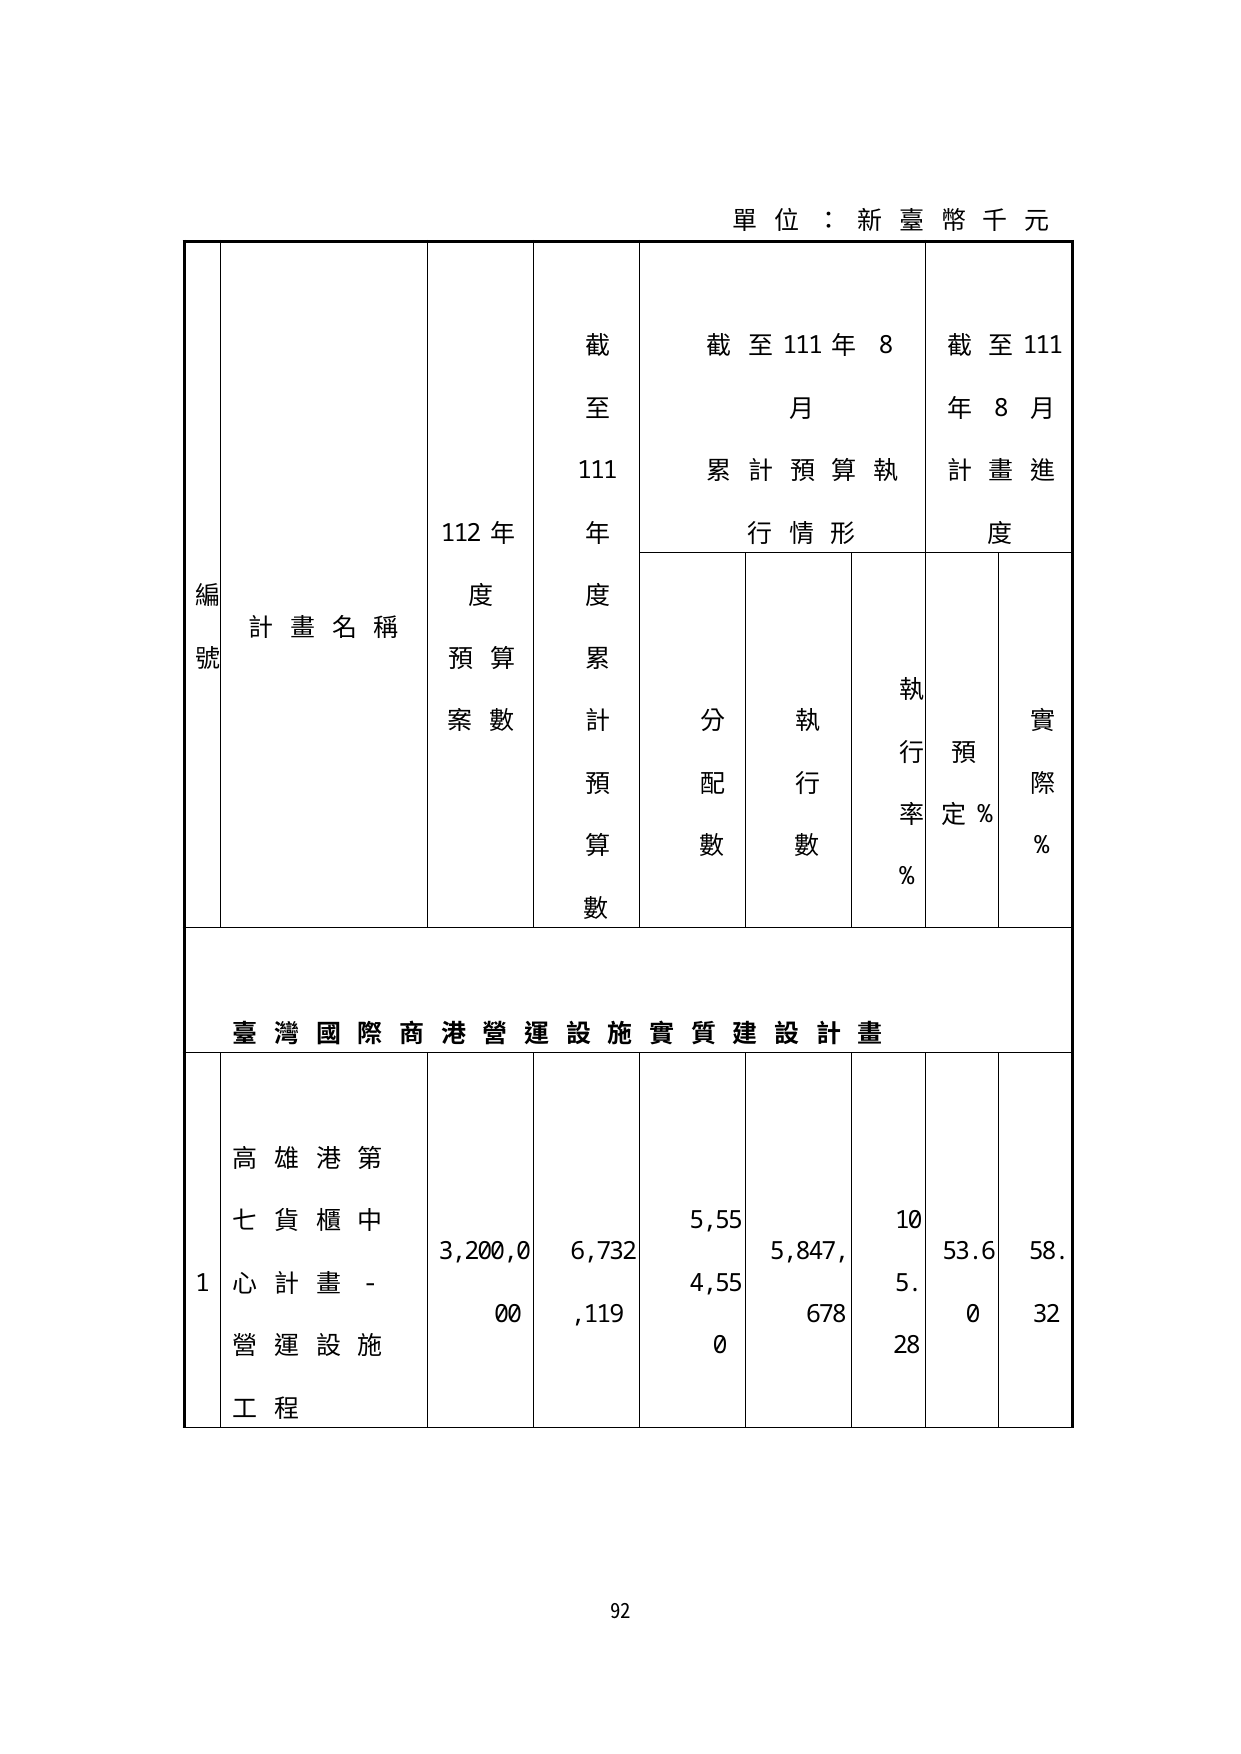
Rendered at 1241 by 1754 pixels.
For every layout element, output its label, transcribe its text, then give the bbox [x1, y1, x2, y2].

table_cell 預定% [926, 553, 998, 927]
table_cell 臺灣國際商港營運設施實質建設計畫 [186, 928, 1071, 1052]
table_header 計畫名稱 [221, 243, 427, 927]
table_cell 58.32 [999, 1053, 1071, 1427]
table_header 112年度 預算案數 [428, 243, 533, 927]
table_cell 分配數 [640, 553, 745, 927]
table_cell 1 [186, 1053, 220, 1427]
table_cell 實際% [999, 553, 1071, 927]
table_header 截至111年8月 累計預算執行情形 [640, 243, 925, 552]
text 單位：新臺幣千元 [183, 177, 1058, 240]
table_cell 5,847,678 [746, 1053, 851, 1427]
table_cell 執行率% [852, 553, 925, 927]
table_cell 執行數 [746, 553, 851, 927]
table_header 編號 [186, 243, 220, 927]
table_cell 5,554,550 [640, 1053, 745, 1427]
table_header 截至111年度累計預算數 [534, 243, 639, 927]
table_cell 6,732,119 [534, 1053, 639, 1427]
table_cell 高雄港第七貨櫃中心計畫-營運設施工程 [221, 1053, 427, 1427]
table_cell 3,200,000 [428, 1053, 533, 1427]
table_header 截至111年8月計畫進度 [926, 243, 1071, 552]
table_cell 53.60 [926, 1053, 998, 1427]
table_cell 105.28 [852, 1053, 925, 1427]
